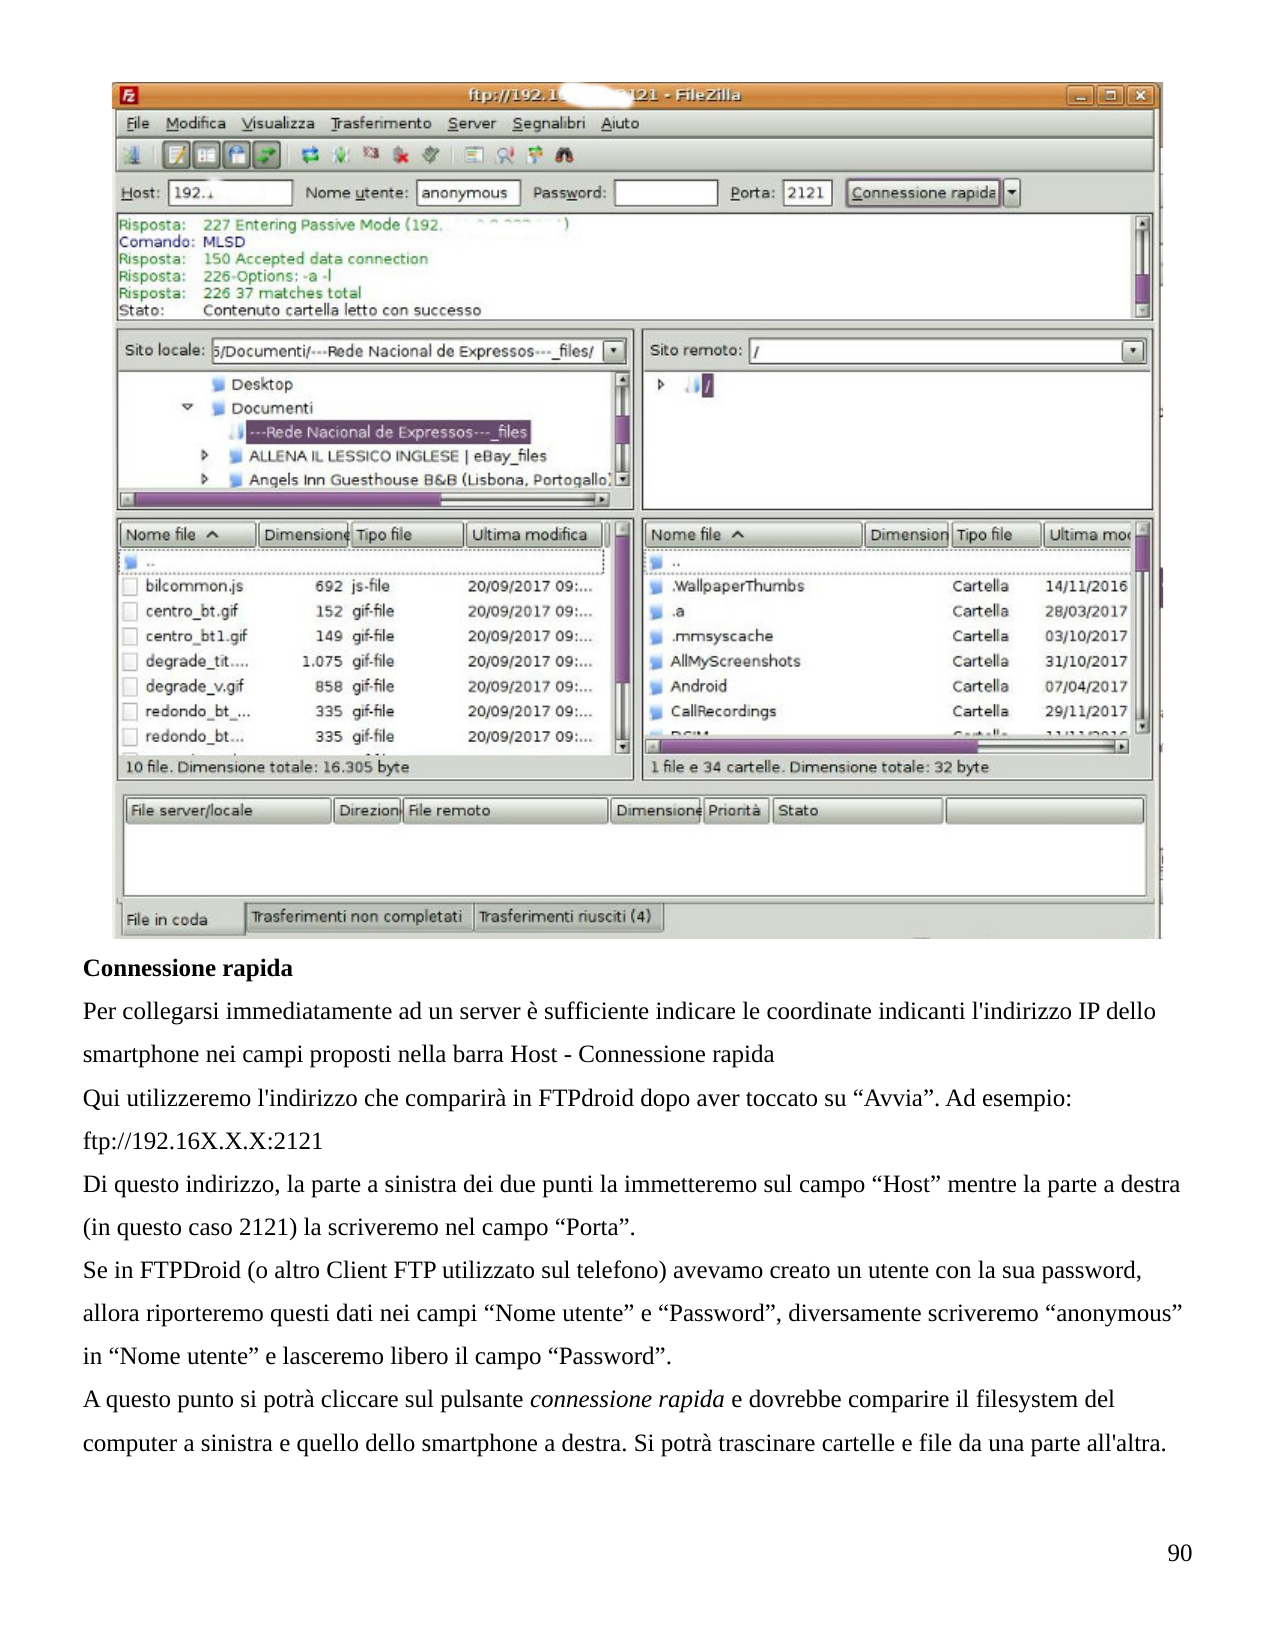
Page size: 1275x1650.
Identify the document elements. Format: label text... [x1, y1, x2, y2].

text Se in FTPDroid (o altro Client FTP utilizzato sul telefono) avevamo creato un utente con la sua password, allora riporteremo questi dati nei campi “Nome utente” e “Password”, diversamente scriveremo “anonymous” in “Nome utente” e lasceremo libero il campo “Password”. [83, 1255, 1192, 1370]
text A questo punto si potrà cliccare sul pulsante connessione rapida e dovrebbe comparire il filesystem del computer a sinistra e quello dello smartphone a destra. Si potrà trascinare cartelle e file da una parte all'altra. [83, 1384, 1192, 1456]
text Connessione rapida [83, 953, 1192, 982]
text Di questo indirizzo, la parte a sinistra dei due punti la immetteremo sul campo “Host” mentre la parte a destra (in questo caso 2121) la scriveremo nel campo “Porta”. [83, 1169, 1192, 1241]
text Per collegarsi immediatamente ad un server è sufficiente indicare le coordinate indicanti l'indirizzo IP dello smartphone nei campi proposti nella barra Host - Connessione rapida [83, 996, 1192, 1068]
picture [111, 82, 1164, 939]
text Qui utilizzeremo l'indirizzo che comparirà in FTPdroid dopo aver toccato su “Avvia”. Ad esempio: [83, 1083, 1192, 1111]
text ftp://192.16X.X.X:2121 [83, 1126, 1192, 1154]
